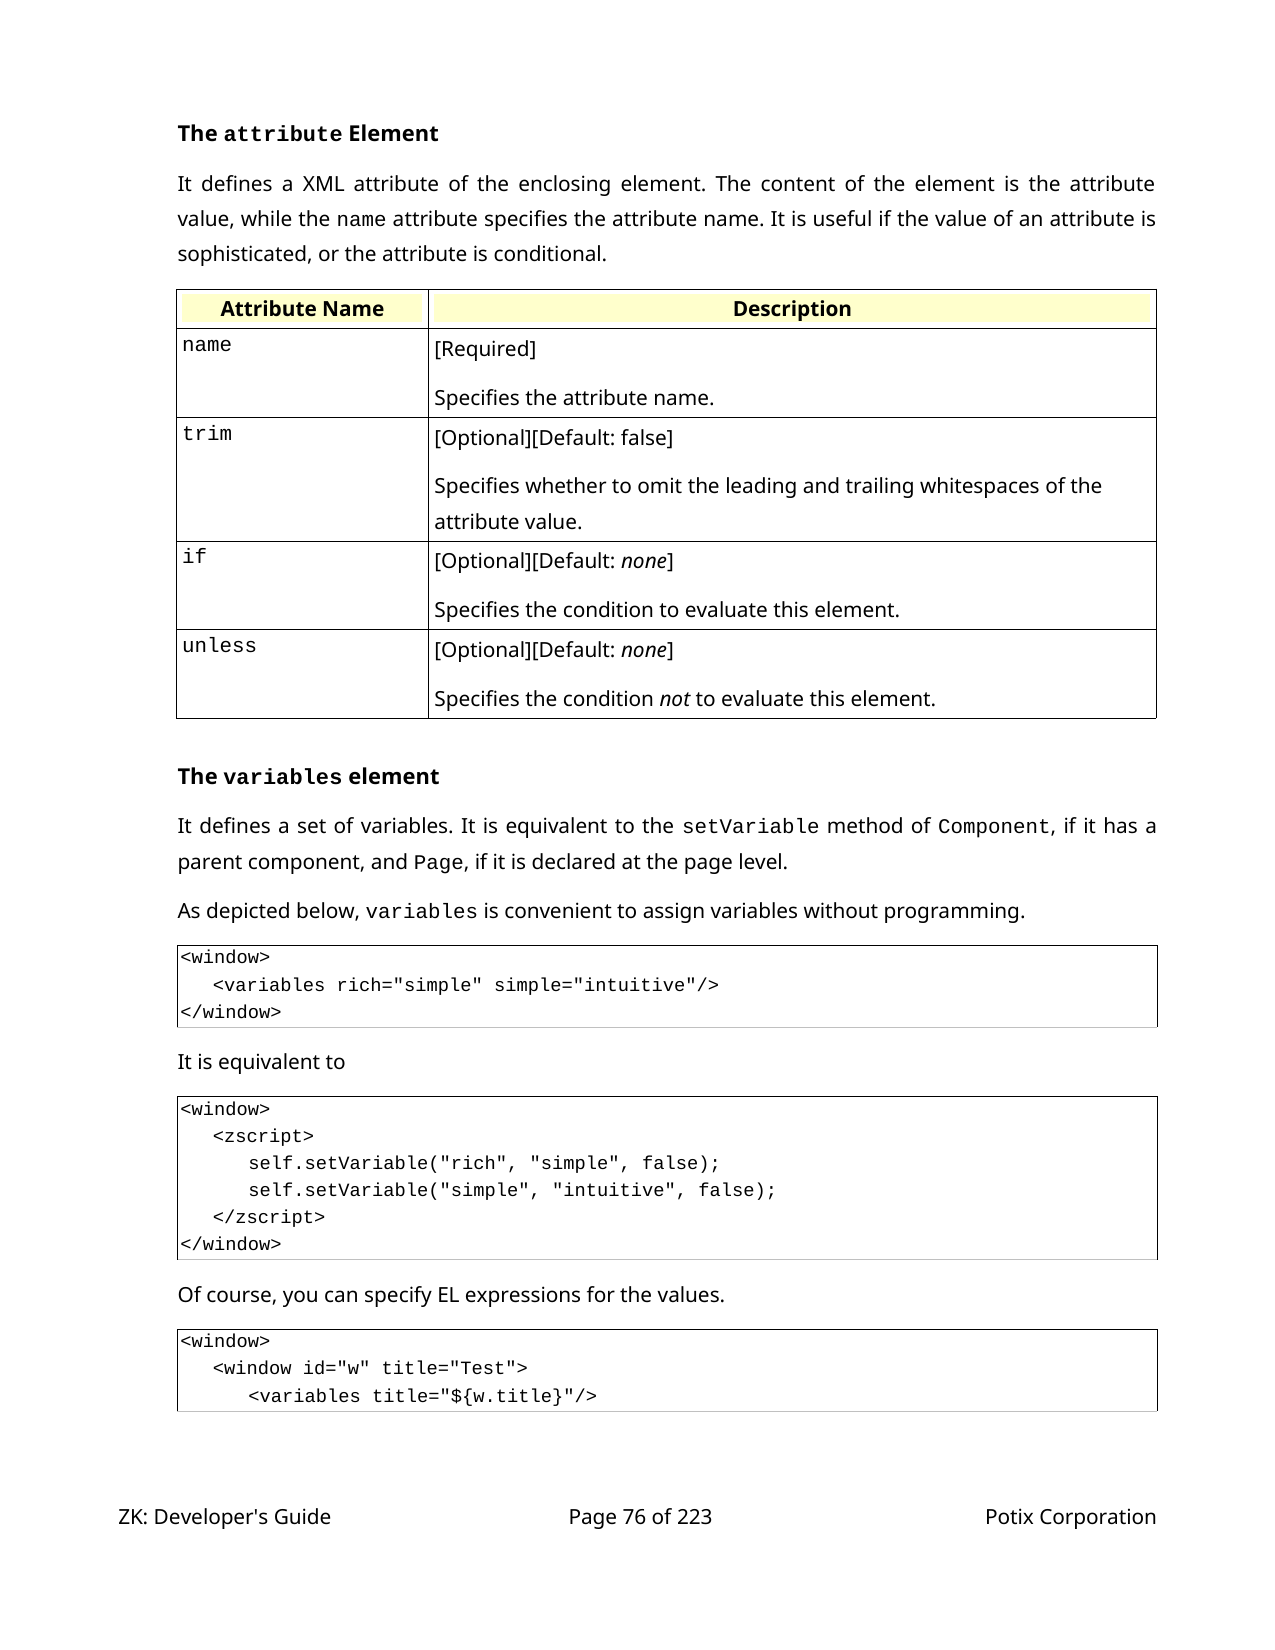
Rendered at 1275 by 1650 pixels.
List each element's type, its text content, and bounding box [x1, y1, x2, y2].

text <window> [178, 1330, 1157, 1353]
text Of course, you can specify EL expressions for the values. [177, 1280, 1157, 1308]
text </window> [178, 1232, 1157, 1259]
table_cell name [177, 329, 428, 417]
text <variables rich="simple" simple="intuitive"/> [178, 972, 1157, 997]
text It defines a XML attribute of the enclosing element. The content of the element is the attribute value, while the name attribute specifies the attribute name. It is useful if the value of an attribute is sophisticated, or the attribute is conditional. [177, 169, 1157, 268]
text <window id="w" title="Test"> [178, 1356, 1157, 1381]
text <window> [178, 1097, 1157, 1121]
text self.setVariable("rich", "simple", false); [178, 1151, 1157, 1175]
subtitle The attribute Element [177, 118, 1157, 148]
text It is equivalent to [177, 1047, 1157, 1076]
table_cell [Optional][Default: none] Specifies the condition to evaluate this element. [429, 542, 1156, 629]
text It defines a set of variables. It is equivalent to the setVariable method of Component, if it has a parent component, and Page, if it is declared at the page level. [177, 811, 1157, 875]
text <zscript> [178, 1123, 1157, 1148]
text <variables title="${w.title}"/> [178, 1383, 1157, 1411]
table_cell if [177, 542, 428, 629]
text </window> [178, 999, 1157, 1027]
text </zscript> [178, 1205, 1157, 1229]
table_header Description [429, 290, 1156, 328]
table_cell [Optional][Default: none] Specifies the condition not to evaluate this element. [429, 630, 1156, 718]
table_header Attribute Name [177, 290, 428, 328]
table_cell [Optional][Default: false] Specifies whether to omit the leading and trailing whitespaces of the attribute value. [429, 418, 1156, 541]
text <window> [178, 946, 1157, 969]
table_cell unless [177, 630, 428, 718]
text self.setVariable("simple", "intuitive", false); [178, 1178, 1157, 1202]
text As depicted below, variables is convenient to assign variables without programming. [177, 896, 1157, 924]
subtitle The variables element [177, 761, 1157, 791]
table_cell trim [177, 418, 428, 541]
table_cell [Required] Specifies the attribute name. [429, 329, 1156, 417]
